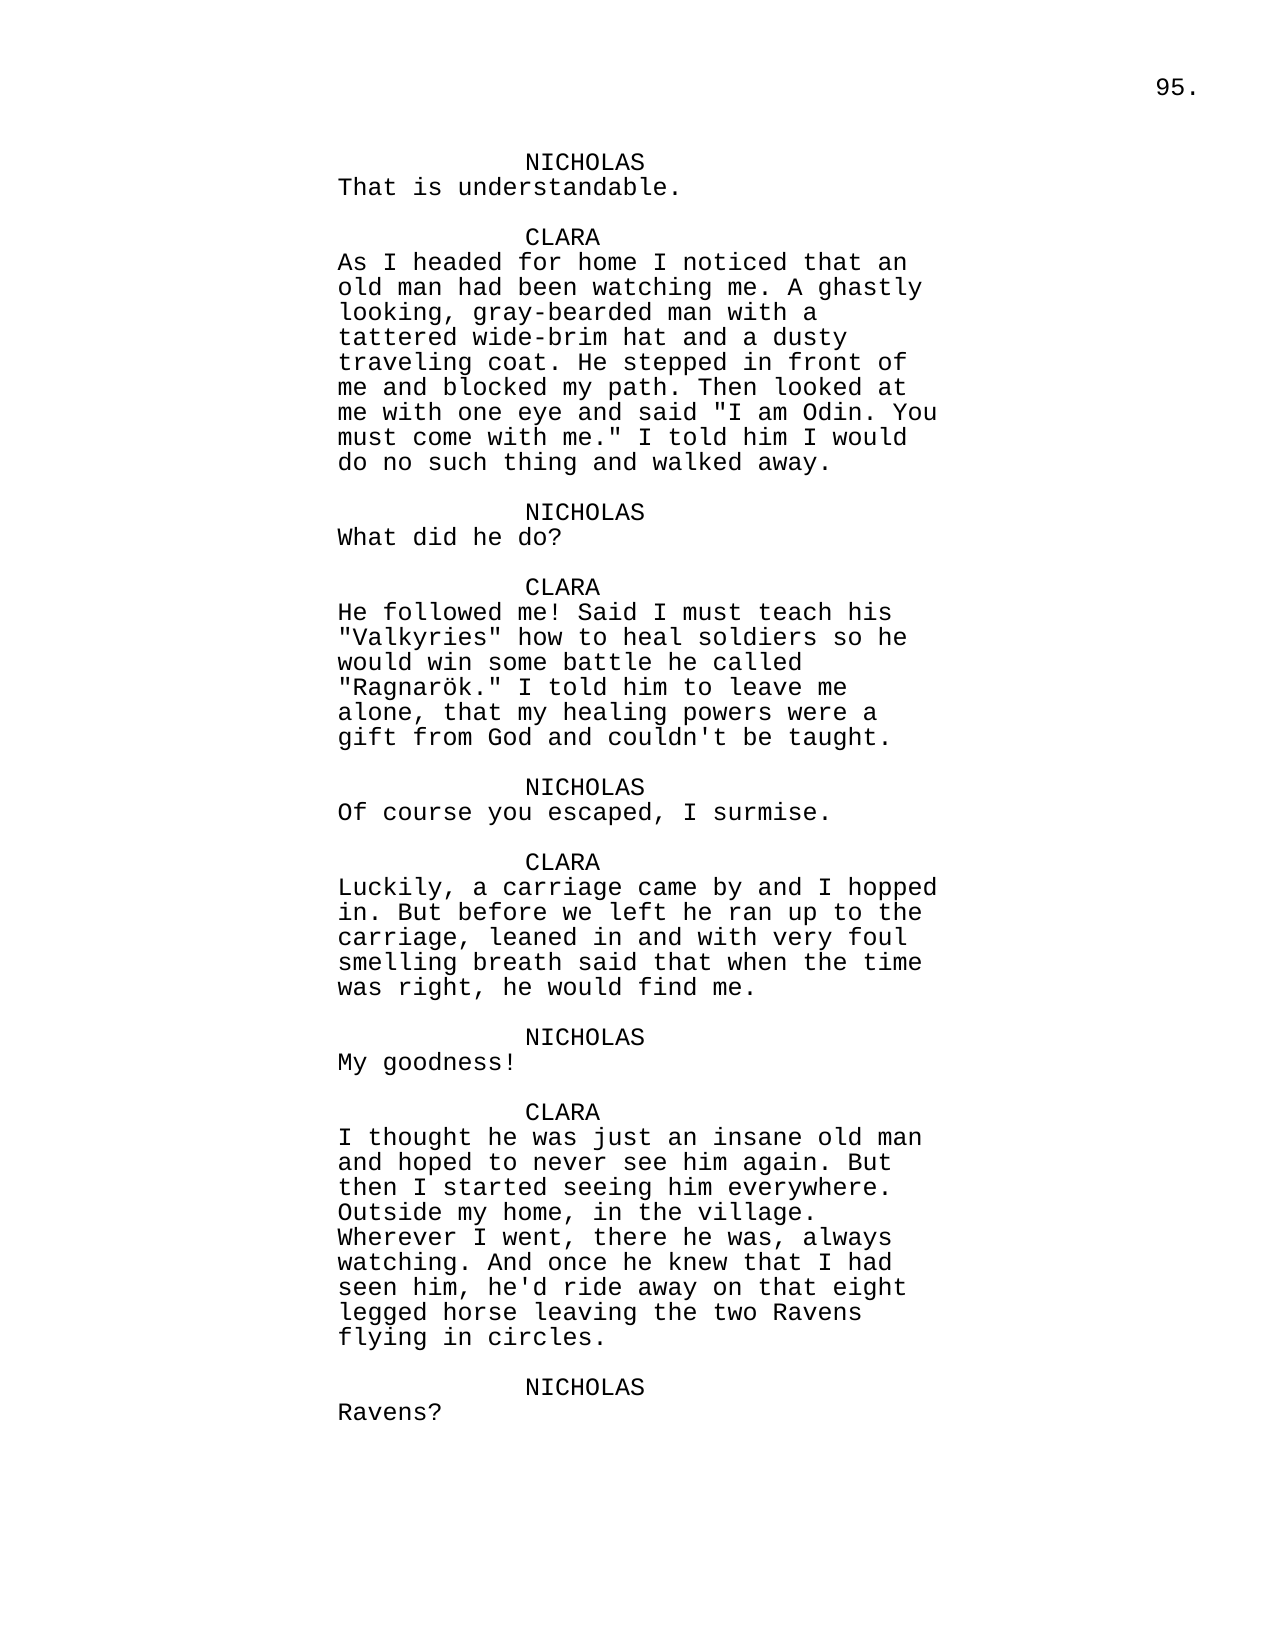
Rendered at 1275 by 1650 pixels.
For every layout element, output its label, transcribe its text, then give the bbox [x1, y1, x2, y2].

text My goodness! [337, 1050, 937, 1075]
text What did he do? [337, 525, 937, 550]
text Ravens? [337, 1400, 937, 1425]
text Nicholas [525, 1025, 1087, 1050]
text That is understandable. [337, 175, 937, 200]
text Nicholas [525, 150, 1087, 175]
text Clara [525, 225, 1087, 250]
text Nicholas [525, 500, 1087, 525]
text As I headed for home I noticed that an old man had been watching me. A ghastly looking, gray-bearded man with a tattered wide-brim hat and a dusty traveling coat. He stepped in front of me and blocked my path. Then looked at me with one eye and said "I am Odin. You must come with me." I told him I would do no such thing and walked away. [337, 250, 937, 475]
text I thought he was just an insane old man and hoped to never see him again. But then I started seeing him everywhere. Outside my home, in the village. Wherever I went, there he was, always watching. And once he knew that I had seen him, he'd ride away on that eight legged horse leaving the two Ravens flying in circles. [337, 1125, 937, 1350]
text Clara [525, 575, 1087, 600]
text Nicholas [525, 1375, 1087, 1400]
text He followed me! Said I must teach his "Valkyries" how to heal soldiers so he would win some battle he called "Ragnarök." I told him to leave me alone, that my healing powers were a gift from God and couldn't be taught. [337, 600, 937, 750]
text Of course you escaped, I surmise. [337, 800, 937, 825]
text Clara [525, 850, 1087, 875]
text Luckily, a carriage came by and I hopped in. But before we left he ran up to the carriage, leaned in and with very foul smelling breath said that when the time was right, he would find me. [337, 875, 937, 1000]
text Clara [525, 1100, 1087, 1125]
text Nicholas [525, 775, 1087, 800]
